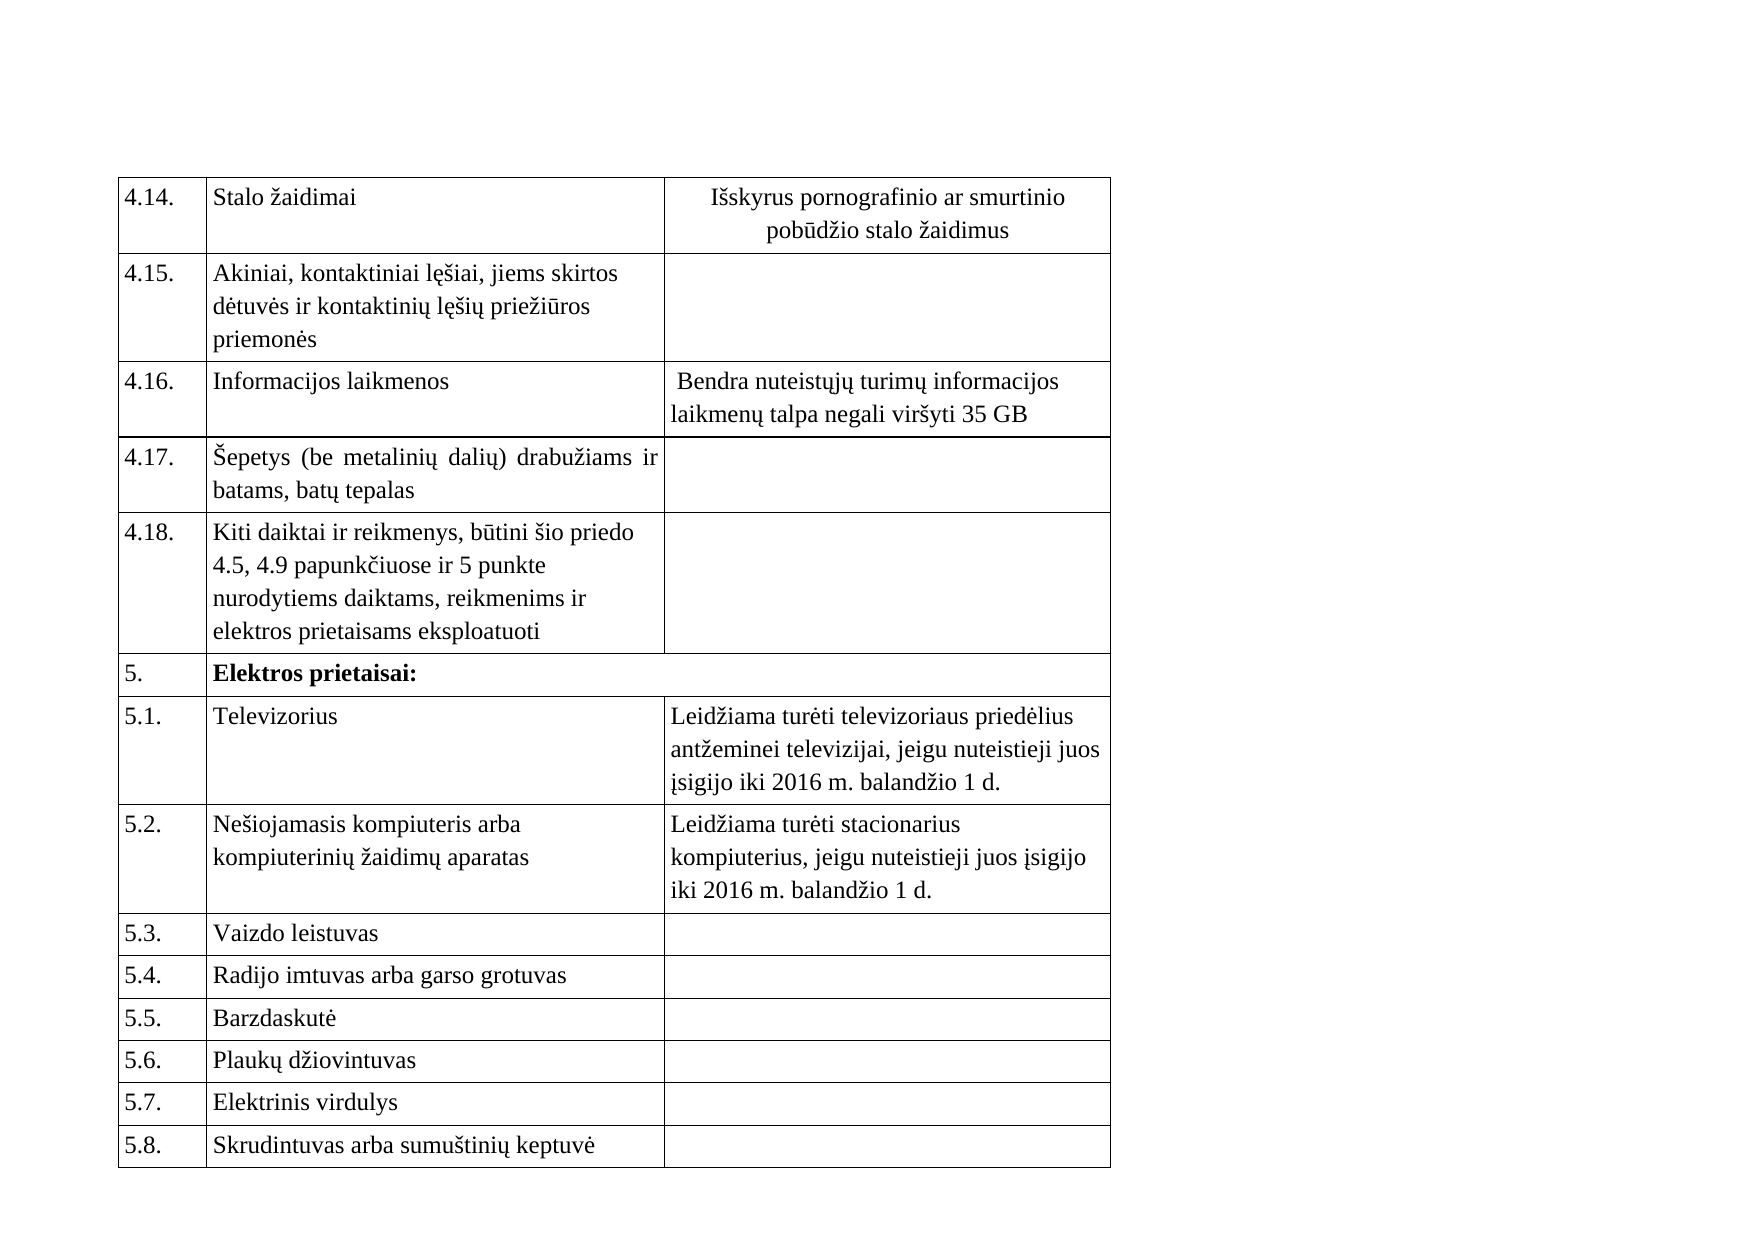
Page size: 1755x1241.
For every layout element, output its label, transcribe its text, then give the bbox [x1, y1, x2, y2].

table_cell [665, 999, 1110, 1040]
table_cell Elektros prietaisai: [207, 654, 1110, 696]
table_cell [665, 1041, 1110, 1082]
table_cell Plaukų džiovintuvas [207, 1041, 664, 1082]
table_cell [665, 254, 1110, 361]
table_cell Leidžiama turėti televizoriaus priedėlius antžeminei televizijai, jeigu nuteistieji juos įsigijo iki 2016 m. balandžio 1 d. [665, 697, 1110, 804]
table_cell Informacijos laikmenos [207, 362, 664, 436]
table_cell Vaizdo leistuvas [207, 914, 664, 955]
table_cell [665, 513, 1110, 653]
table_cell Barzdaskutė [207, 999, 664, 1040]
table_cell Šepetys (be metalinių dalių) drabužiams ir batams, batų tepalas [207, 438, 664, 512]
table_cell 5.5. [119, 999, 206, 1040]
table_cell 5.1. [119, 697, 206, 804]
table_cell Leidžiama turėti stacionarius kompiuterius, jeigu nuteistieji juos įsigijo iki 2016 m. balandžio 1 d. [665, 805, 1110, 913]
table_cell 5.7. [119, 1083, 206, 1124]
table_cell Akiniai, kontaktiniai lęšiai, jiems skirtos dėtuvės ir kontaktinių lęšių priežiūros priemonės [207, 254, 664, 361]
table_cell Išskyrus pornografinio ar smurtinio pobūdžio stalo žaidimus [665, 178, 1110, 253]
table_cell Elektrinis virdulys [207, 1083, 664, 1124]
table_cell 5.6. [119, 1041, 206, 1082]
table_cell Stalo žaidimai [207, 178, 664, 253]
table_cell 5.2. [119, 805, 206, 913]
table_cell [665, 914, 1110, 955]
table_cell Nešiojamasis kompiuteris arba kompiuterinių žaidimų aparatas [207, 805, 664, 913]
table_cell 5.4. [119, 956, 206, 997]
table_cell 4.15. [119, 254, 206, 361]
table_cell Televizorius [207, 697, 664, 804]
table_cell 5.3. [119, 914, 206, 955]
table_cell Kiti daiktai ir reikmenys, būtini šio priedo 4.5, 4.9 papunkčiuose ir 5 punkte nurodytiems daiktams, reikmenims ir elektros prietaisams eksploatuoti [207, 513, 664, 653]
table_cell [665, 438, 1110, 512]
table_cell 5.8. [119, 1126, 206, 1167]
table_cell [665, 956, 1110, 997]
table_cell Skrudintuvas arba sumuštinių keptuvė [207, 1126, 664, 1167]
table_cell Bendra nuteistųjų turimų informacijos laikmenų talpa negali viršyti 35 GB [665, 362, 1110, 436]
table_cell 4.17. [119, 438, 206, 512]
table_cell 4.16. [119, 362, 206, 436]
table_cell [665, 1126, 1110, 1167]
table_cell [665, 1083, 1110, 1124]
table_cell 4.14. [119, 178, 206, 253]
table_cell 5. [119, 654, 206, 696]
table_cell Radijo imtuvas arba garso grotuvas [207, 956, 664, 997]
table_cell 4.18. [119, 513, 206, 653]
